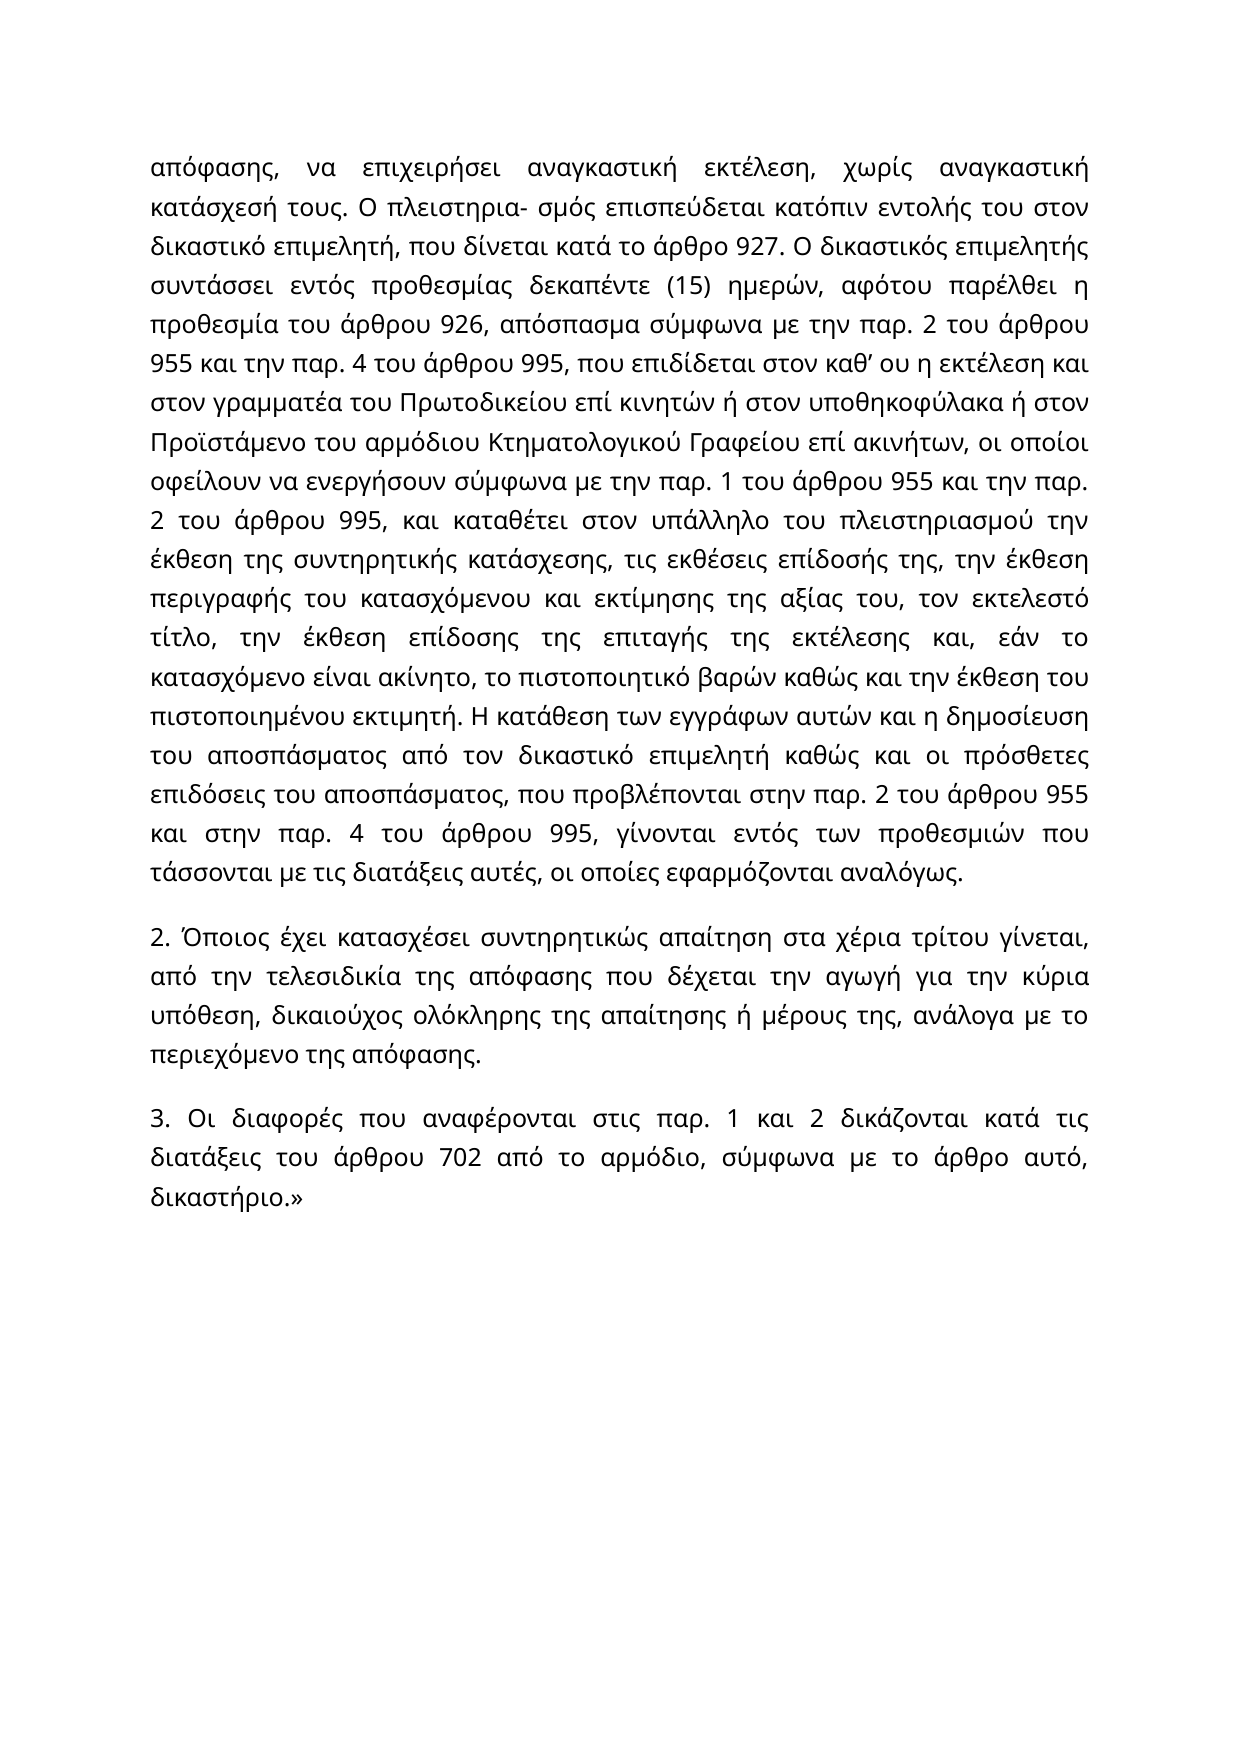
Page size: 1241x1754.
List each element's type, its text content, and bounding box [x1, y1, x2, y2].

text 2. Όποιος έχει κατασχέσει συντηρητικώς απαίτηση στα χέρια τρίτου γίνεται, από την τελεσιδικία της απόφασης που δέχεται την αγωγή για την κύρια υπόθεση, δικαιούχος ολόκληρης της απαίτησης ή μέρους της, ανάλογα με το περιεχόμενο της απόφασης. [150, 919, 1090, 1071]
text απόφασης, να επιχειρήσει αναγκαστική εκτέλεση, χωρίς αναγκαστική κατάσχεσή τους. Ο πλειστηρια- σμός επισπεύδεται κατόπιν εντολής του στον δικαστικό επιμελητή, που δίνεται κατά το άρθρο 927. Ο δικαστικός επιμελητής συντάσσει εντός προθεσμίας δεκαπέντε (15) ημερών, αφότου παρέλθει η προθεσμία του άρθρου 926, απόσπασμα σύμφωνα με την παρ. 2 του άρθρου 955 και την παρ. 4 του άρθρου 995, που επιδίδεται στον καθ’ ου η εκτέλεση και στον γραμματέα του Πρωτοδικείου επί κινητών ή στον υποθηκοφύλακα ή στον Προϊστάμενο του αρμόδιου Κτηματολογικού Γραφείου επί ακινήτων, οι οποίοι οφείλουν να ενεργήσουν σύμφωνα με την παρ. 1 του άρθρου 955 και την παρ. 2 του άρθρου 995, και καταθέτει στον υπάλληλο του πλειστηριασμού την έκθεση της συντηρητικής κατάσχεσης, τις εκθέσεις επίδοσής της, την έκθεση περιγραφής του κατασχόμενου και εκτίμησης της αξίας του, τον εκτελεστό τίτλο, την έκθεση επίδοσης της επιταγής της εκτέλεσης και, εάν το κατασχόμενο είναι ακίνητο, το πιστοποιητικό βαρών καθώς και την έκθεση του πιστοποιημένου εκτιμητή. Η κατάθεση των εγγράφων αυτών και η δημοσίευση του αποσπάσματος από τον δικαστικό επιμελητή καθώς και οι πρόσθετες επιδόσεις του αποσπάσματος, που προβλέπονται στην παρ. 2 του άρθρου 955 και στην παρ. 4 του άρθρου 995, γίνονται εντός των προθεσμιών που τάσσονται με τις διατάξεις αυτές, οι οποίες εφαρμόζονται αναλόγως. [150, 150, 1090, 889]
text 3. Οι διαφορές που αναφέρονται στις παρ. 1 και 2 δικάζονται κατά τις διατάξεις του άρθρου 702 από το αρμόδιο, σύμφωνα με το άρθρο αυτό, δικαστήριο.» [150, 1101, 1090, 1213]
